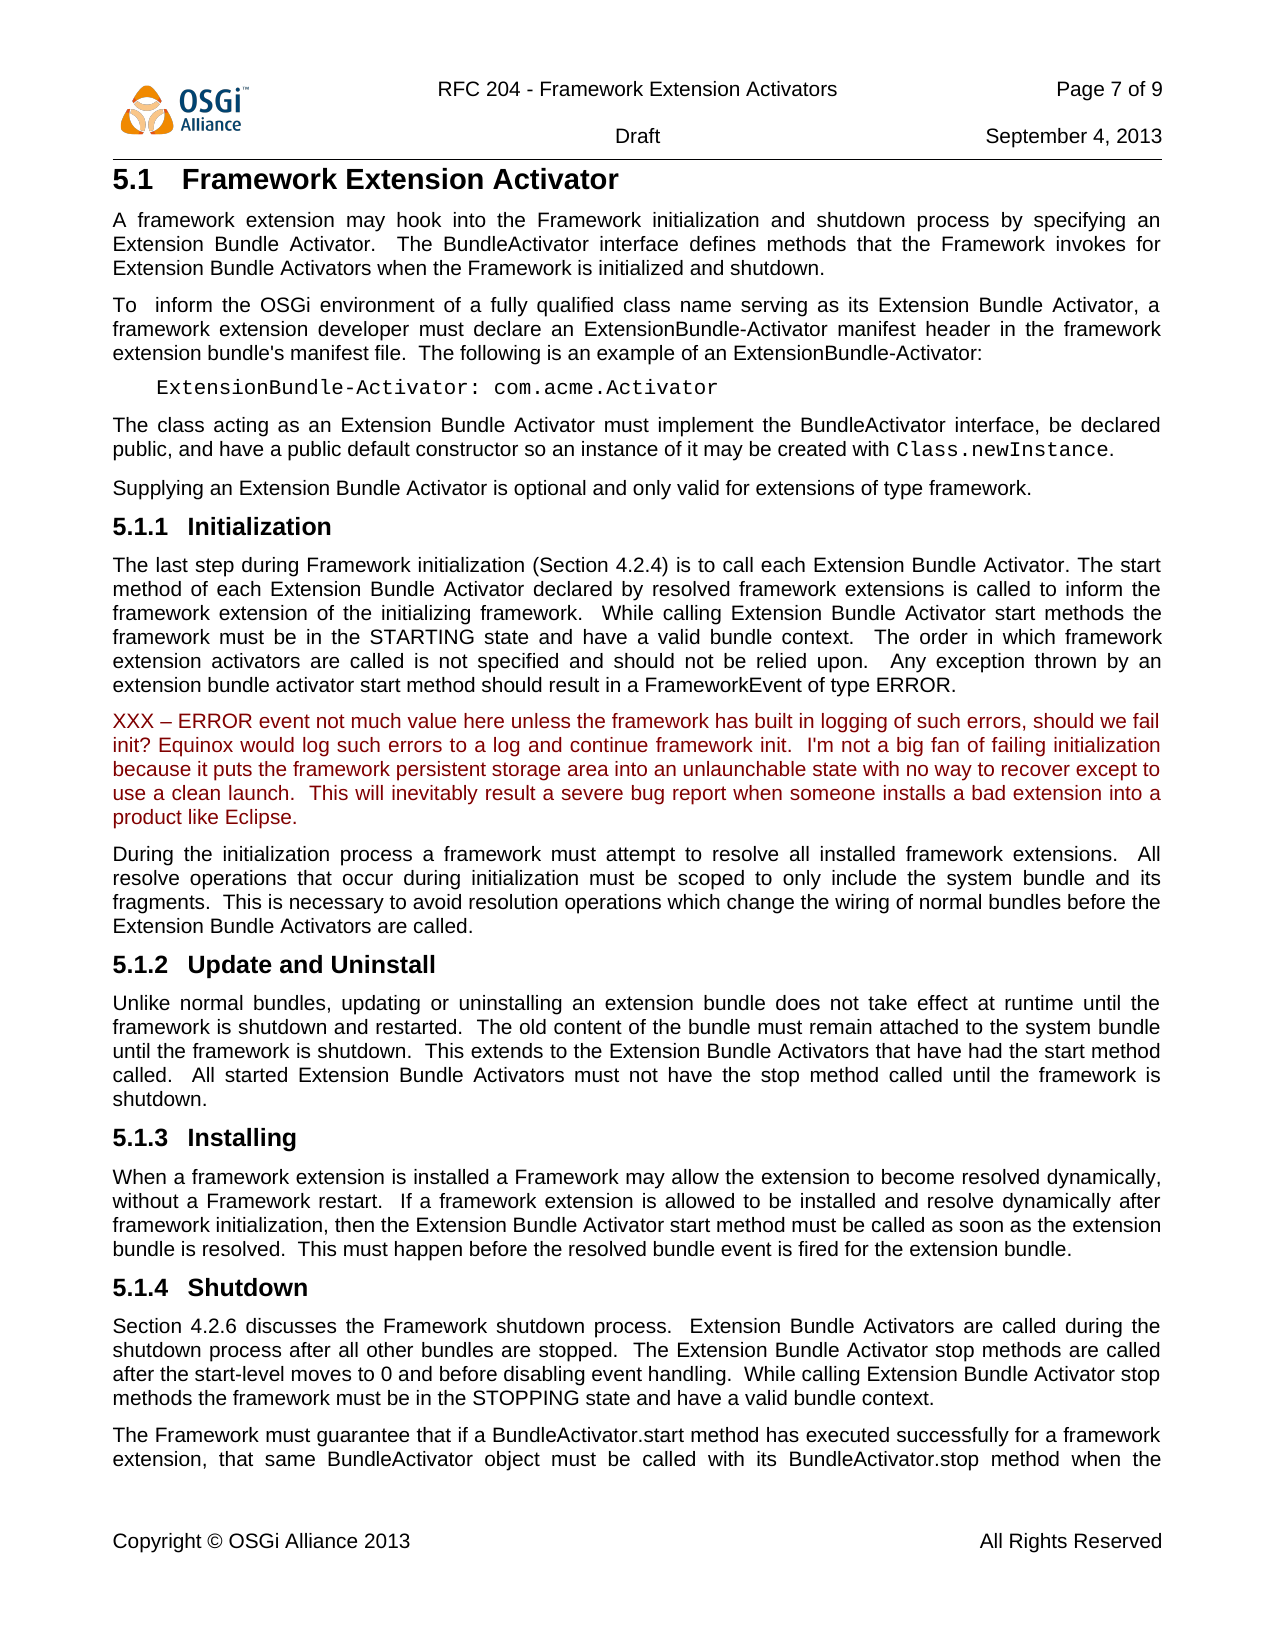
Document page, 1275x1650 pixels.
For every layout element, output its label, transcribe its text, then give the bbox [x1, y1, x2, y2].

text During the initialization process a framework must attempt to resolve all installed framework extensions. All resolve operations that occur during initialization must be scoped to only include the system bundle and its fragments. This is necessary to avoid resolution operations which change the wiring of normal bundles before the Extension Bundle Activators are called. [112, 842, 1162, 937]
picture [113, 78, 257, 142]
text Section 4.2.6 discusses the Framework shutdown process. Extension Bundle Activators are called during the shutdown process after all other bundles are stopped. The Extension Bundle Activator stop methods are called after the start-level moves to 0 and before disabling event handling. While calling Extension Bundle Activator stop methods the framework must be in the STOPPING state and have a valid bundle context. [112, 1314, 1162, 1410]
subtitle Update and Uninstall [112, 950, 1162, 979]
text To inform the OSGi environment of a fully qualified class name serving as its Extension Bundle Activator, a framework extension developer must declare an ExtensionBundle-Activator manifest header in the framework extension bundle's manifest file. The following is an example of an ExtensionBundle-Activator: [112, 292, 1162, 364]
text ExtensionBundle-Activator: com.acme.Activator [156, 377, 1162, 401]
text The last step during Framework initialization (Section 4.2.4) is to call each Extension Bundle Activator. The start method of each Extension Bundle Activator declared by resolved framework extensions is called to inform the framework extension of the initializing framework. While calling Extension Bundle Activator start methods the framework must be in the STARTING state and have a valid bundle context. The order in which framework extension activators are called is not specified and should not be relied upon. Any exception thrown by an extension bundle activator start method should result in a FrameworkEvent of type ERROR. [112, 553, 1162, 697]
subtitle Installing [112, 1123, 1162, 1152]
subtitle Framework Extension Activator [112, 160, 1162, 196]
text Supplying an Extension Bundle Activator is optional and only valid for extensions of type framework. [112, 475, 1162, 499]
text The class acting as an Extension Bundle Activator must implement the BundleActivator interface, be declared public, and have a public default constructor so an instance of it may be created with Class.newInstance. [112, 413, 1162, 463]
text When a framework extension is installed a Framework may allow the extension to become resolved dynamically, without a Framework restart. If a framework extension is allowed to be installed and resolve dynamically after framework initialization, then the Extension Bundle Activator start method must be called as soon as the extension bundle is resolved. This must happen before the resolved bundle event is fired for the extension bundle. [112, 1165, 1162, 1261]
subtitle Shutdown [112, 1273, 1162, 1302]
text XXX – ERROR event not much value here unless the framework has built in logging of such errors, should we fail init? Equinox would log such errors to a log and continue framework init. I'm not a big fan of failing initialization because it puts the framework persistent storage area into an unlaunchable state with no way to recover except to use a clean launch. This will inevitably result a severe bug report when someone installs a bad extension into a product like Eclipse. [112, 709, 1162, 829]
text A framework extension may hook into the Framework initialization and shutdown process by specifying an Extension Bundle Activator. The BundleActivator interface defines methods that the Framework invokes for Extension Bundle Activators when the Framework is initialized and shutdown. [112, 208, 1162, 280]
text Unlike normal bundles, updating or uninstalling an extension bundle does not take effect at runtime until the framework is shutdown and restarted. The old content of the bundle must remain attached to the system bundle until the framework is shutdown. This extends to the Extension Bundle Activators that have had the start method called. All started Extension Bundle Activators must not have the stop method called until the framework is shutdown. [112, 991, 1162, 1111]
text The Framework must guarantee that if a BundleActivator.start method has executed successfully for a framework extension, that same BundleActivator object must be called with its BundleActivator.stop method when the [112, 1423, 1162, 1471]
subtitle Initialization [112, 512, 1162, 541]
